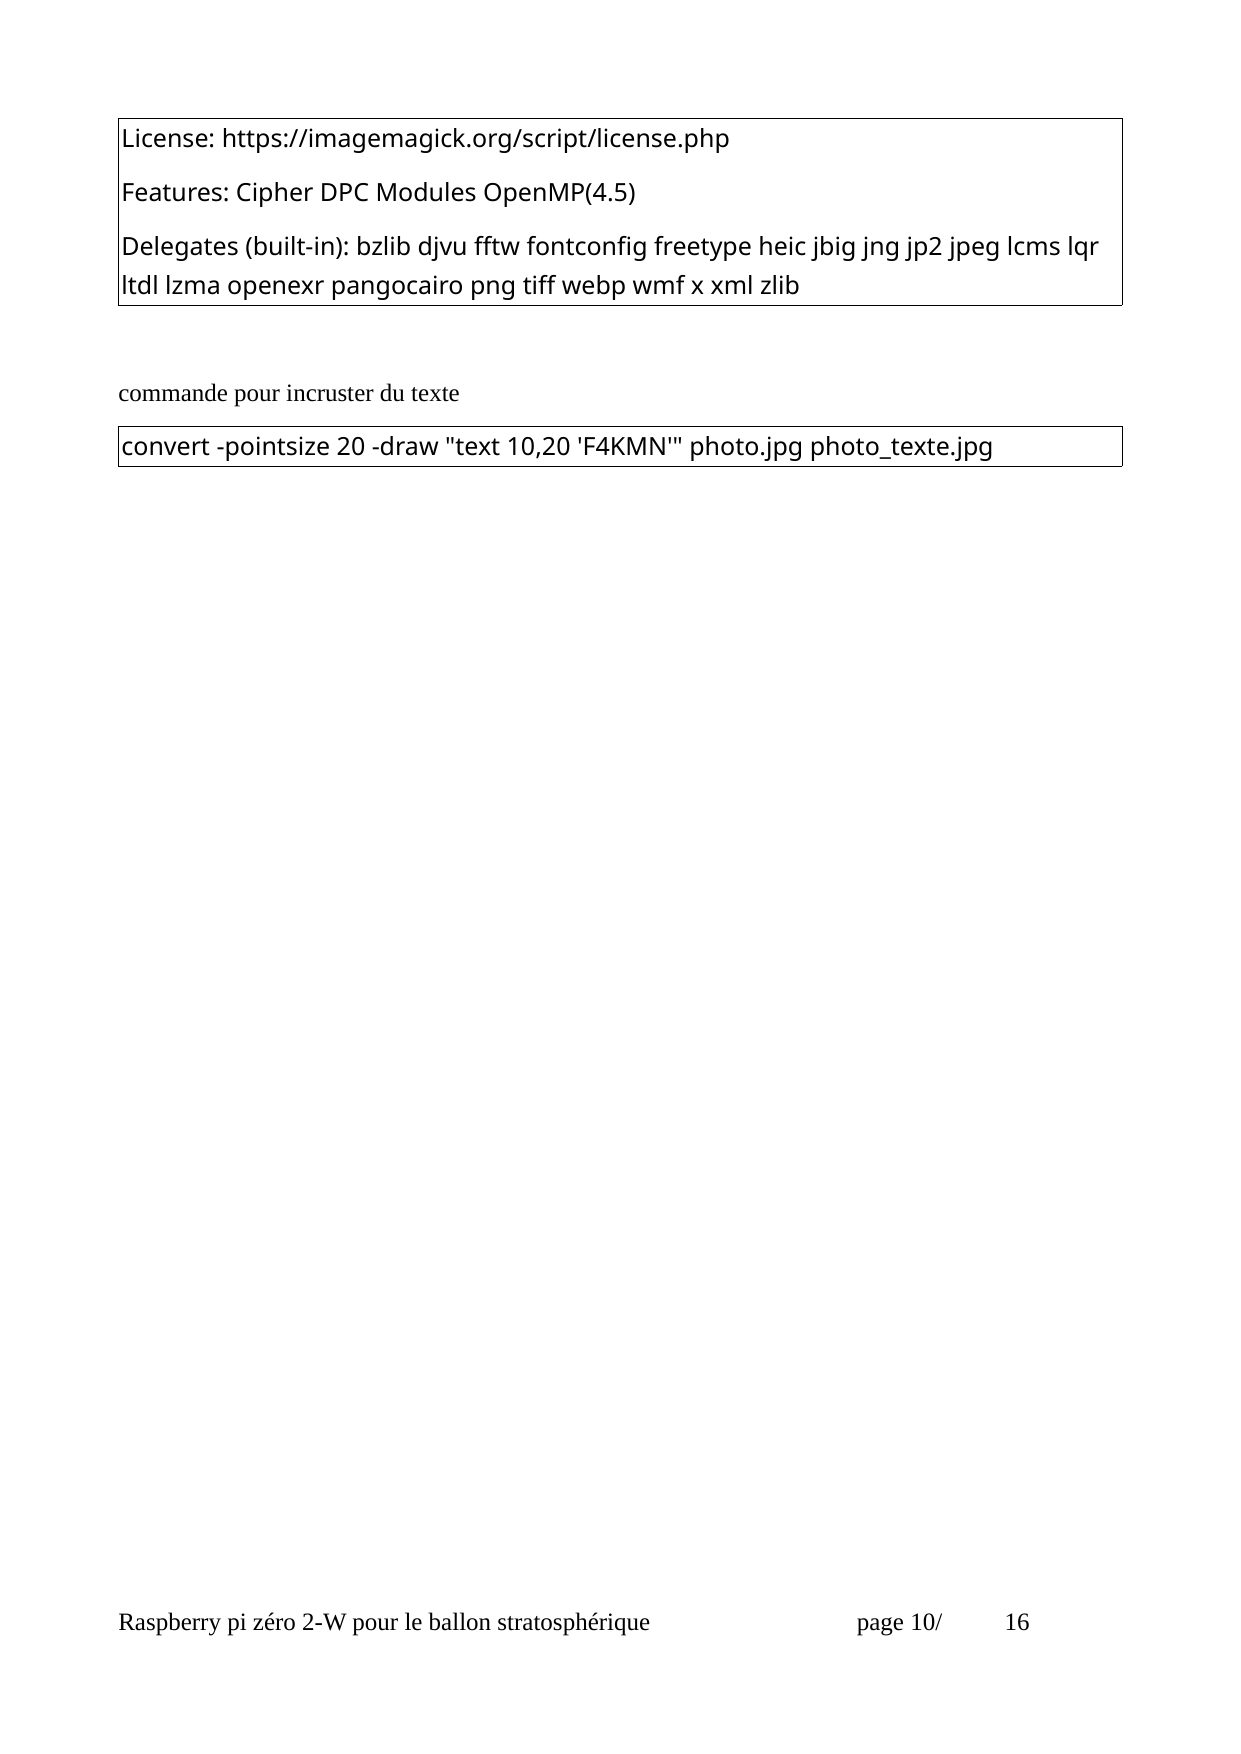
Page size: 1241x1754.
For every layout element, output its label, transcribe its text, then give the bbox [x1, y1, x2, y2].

text License: https://imagemagick.org/script/license.php [119, 119, 1122, 155]
text Features: Cipher DPC Modules OpenMP(4.5) [119, 172, 1122, 209]
text commande pour incruster du texte [118, 378, 1122, 407]
text Delegates (built-in): bzlib djvu fftw fontconfig freetype heic jbig jng jp2 jpeg lcms lqr ltdl lzma openexr pangocairo png tiff webp wmf x xml zlib [119, 226, 1122, 305]
text convert -pointsize 20 -draw "text 10,20 'F4KMN'" photo.jpg photo_texte.jpg [119, 427, 1122, 466]
